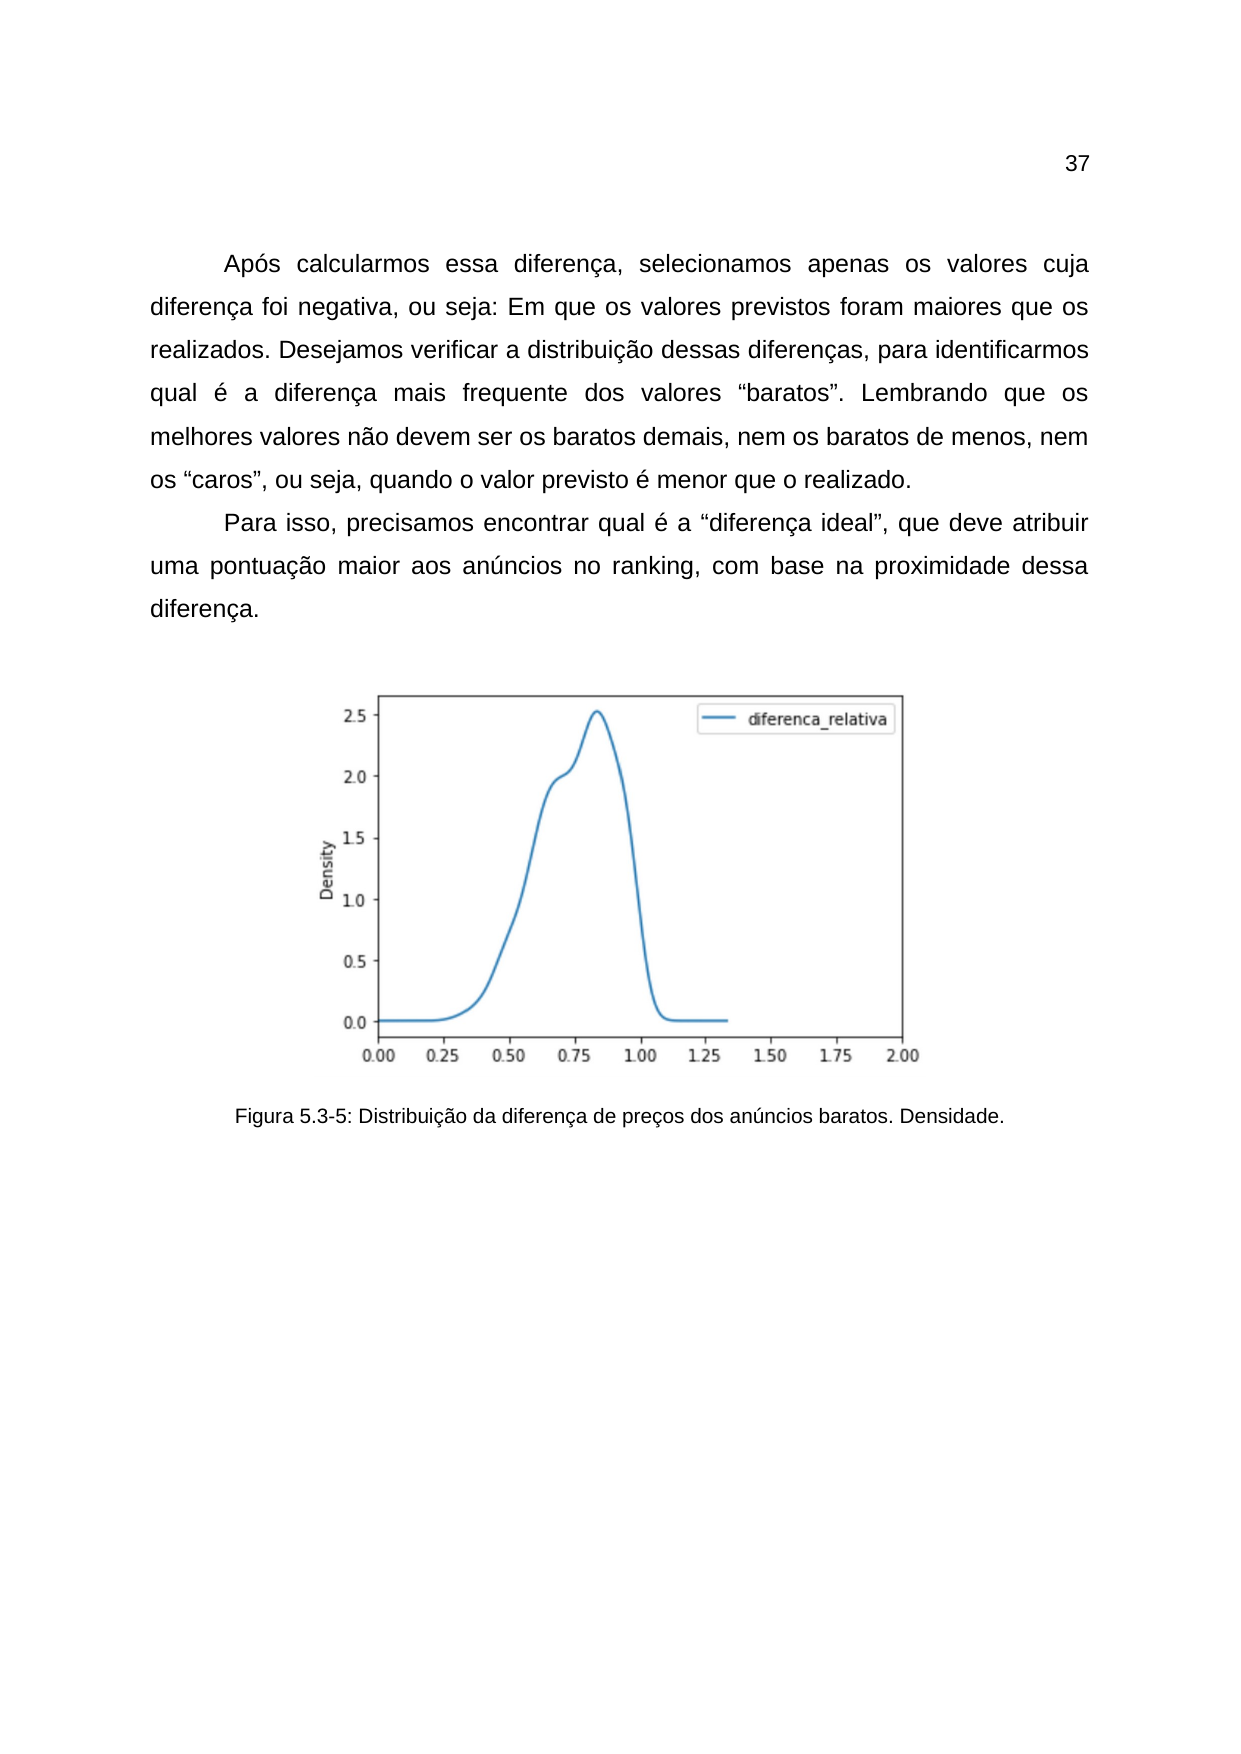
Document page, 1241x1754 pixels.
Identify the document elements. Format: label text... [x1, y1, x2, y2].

text Figura 5.3-5: Distribuição da diferença de preços dos anúncios baratos. Densidade. [150, 1077, 1090, 1127]
text Para isso, precisamos encontrar qual é a “diferença ideal”, que deve atribuir uma pontuação maior aos anúncios no ranking, com base na proximidade dessa diferença. [150, 508, 1090, 623]
text Após calcularmos essa diferença, selecionamos apenas os valores cuja diferença foi negativa, ou seja: Em que os valores previstos foram maiores que os realizados. Desejamos verificar a distribuição dessas diferenças, para identificarmos qual é a diferença mais frequente dos valores “baratos”. Lembrando que os melhores valores não devem ser os baratos demais, nem os baratos de menos, nem os “caros”, ou seja, quando o valor previsto é menor que o realizado. [150, 249, 1090, 493]
picture [313, 680, 927, 1077]
